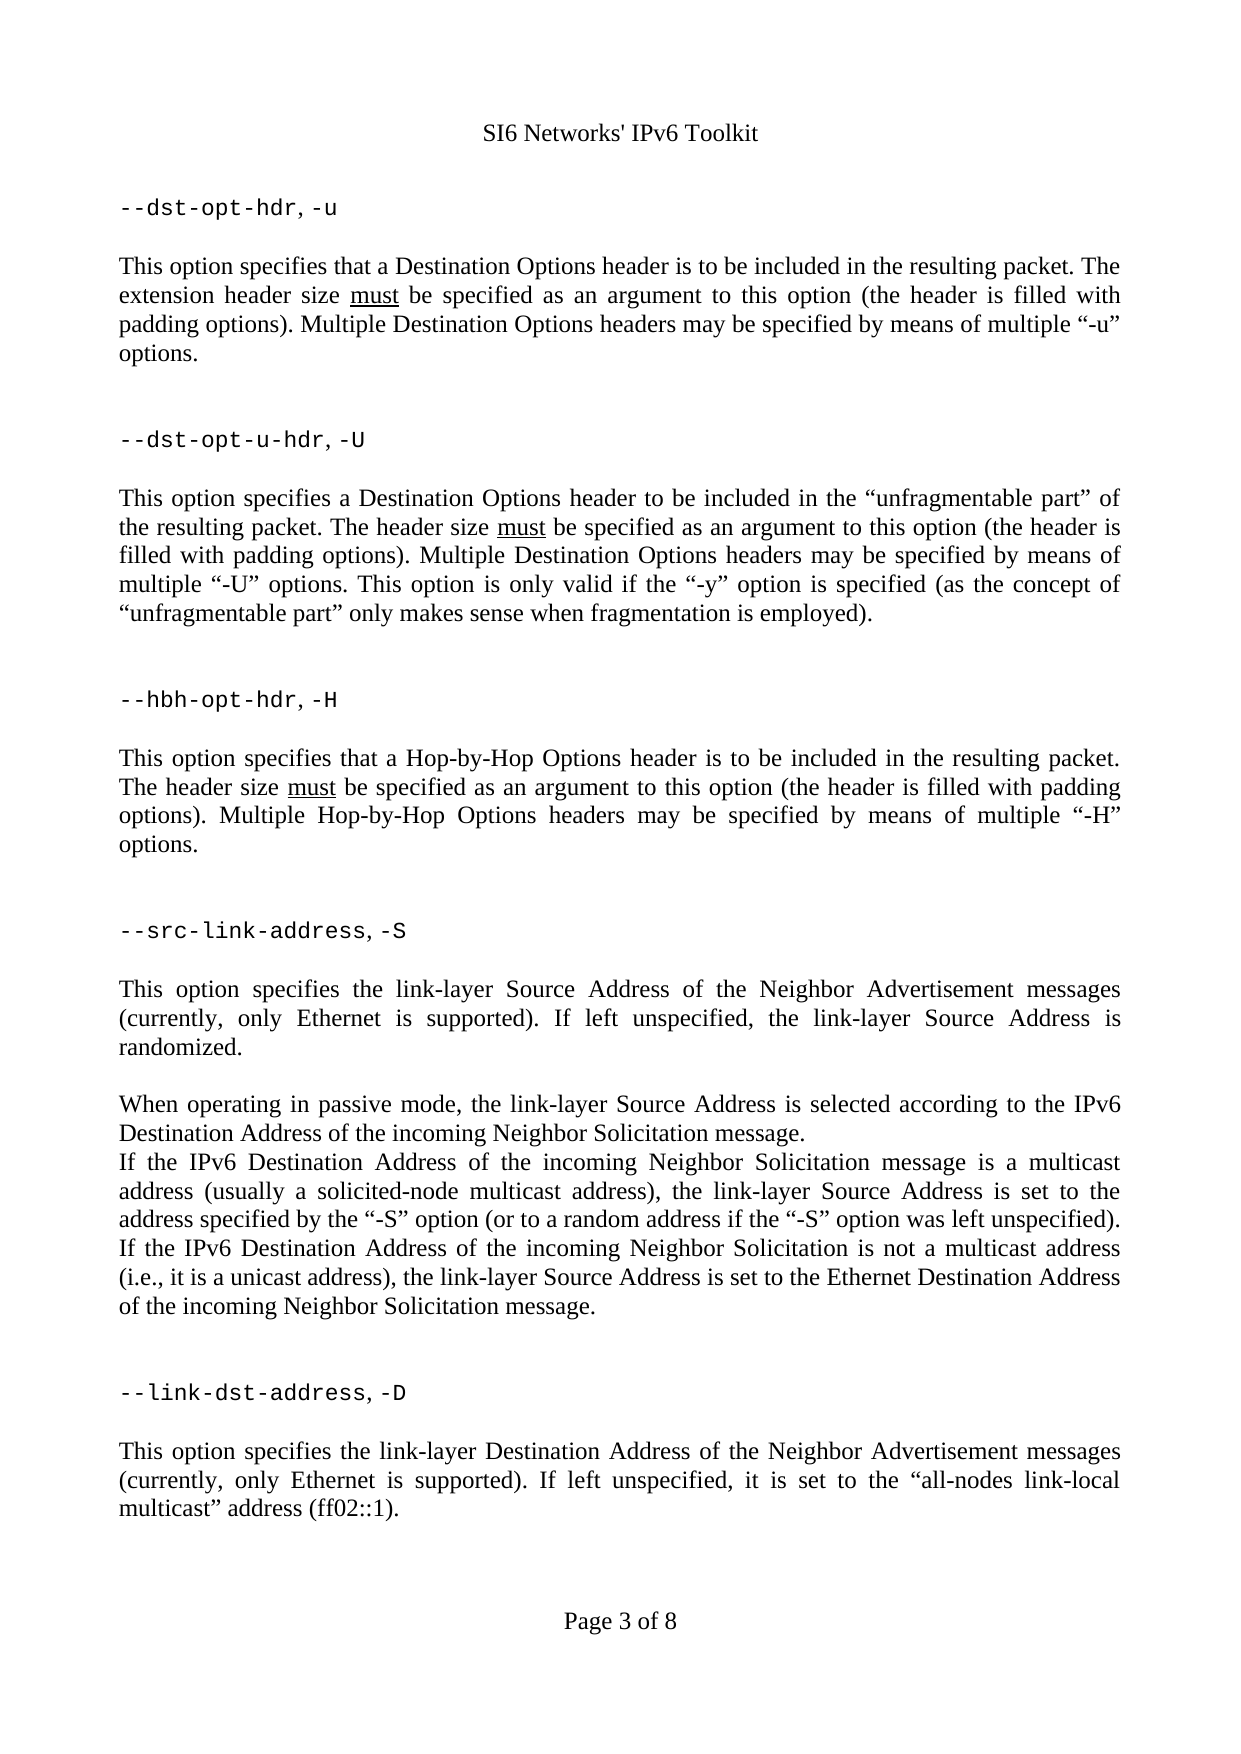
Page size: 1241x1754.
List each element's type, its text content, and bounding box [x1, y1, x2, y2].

text When operating in passive mode, the link-layer Source Address is selected according to the IPv6 Destination Address of the incoming Neighbor Solicitation message. [118, 1089, 1122, 1147]
text --src-link-address, -S [118, 916, 1122, 946]
text --hbh-opt-hdr, -H [118, 684, 1122, 714]
text This option specifies the link-layer Destination Address of the Neighbor Advertisement messages (currently, only Ethernet is supported). If left unspecified, it is set to the “all-nodes link-local multicast” address (ff02::1). [118, 1436, 1122, 1522]
text This option specifies that a Destination Options header is to be included in the resulting packet. The extension header size must be specified as an argument to this option (the header is filled with padding options). Multiple Destination Options headers may be specified by means of multiple “-u” options. [118, 251, 1122, 366]
text If the IPv6 Destination Address of the incoming Neighbor Solicitation message is a multicast address (usually a solicited-node multicast address), the link-layer Source Address is set to the address specified by the “-S” option (or to a random address if the “-S” option was left unspecified). If the IPv6 Destination Address of the incoming Neighbor Solicitation is not a multicast address (i.e., it is a unicast address), the link-layer Source Address is set to the Ethernet Destination Address of the incoming Neighbor Solicitation message. [118, 1147, 1122, 1319]
text This option specifies the link-layer Source Address of the Neighbor Advertisement messages (currently, only Ethernet is supported). If left unspecified, the link-layer Source Address is randomized. [118, 974, 1122, 1061]
text --dst-opt-hdr, -u [118, 192, 1122, 223]
text --link-dst-address, -D [118, 1377, 1122, 1407]
text --dst-opt-u-hdr, -U [118, 424, 1122, 454]
text This option specifies that a Hop-by-Hop Options header is to be included in the resulting packet. The header size must be specified as an argument to this option (the header is filled with padding options). Multiple Hop-by-Hop Options headers may be specified by means of multiple “-H” options. [118, 743, 1122, 858]
text This option specifies a Destination Options header to be included in the “unfragmentable part” of the resulting packet. The header size must be specified as an argument to this option (the header is filled with padding options). Multiple Destination Options headers may be specified by means of multiple “-U” options. This option is only valid if the “-y” option is specified (as the concept of “unfragmentable part” only makes sense when fragmentation is employed). [118, 483, 1122, 627]
